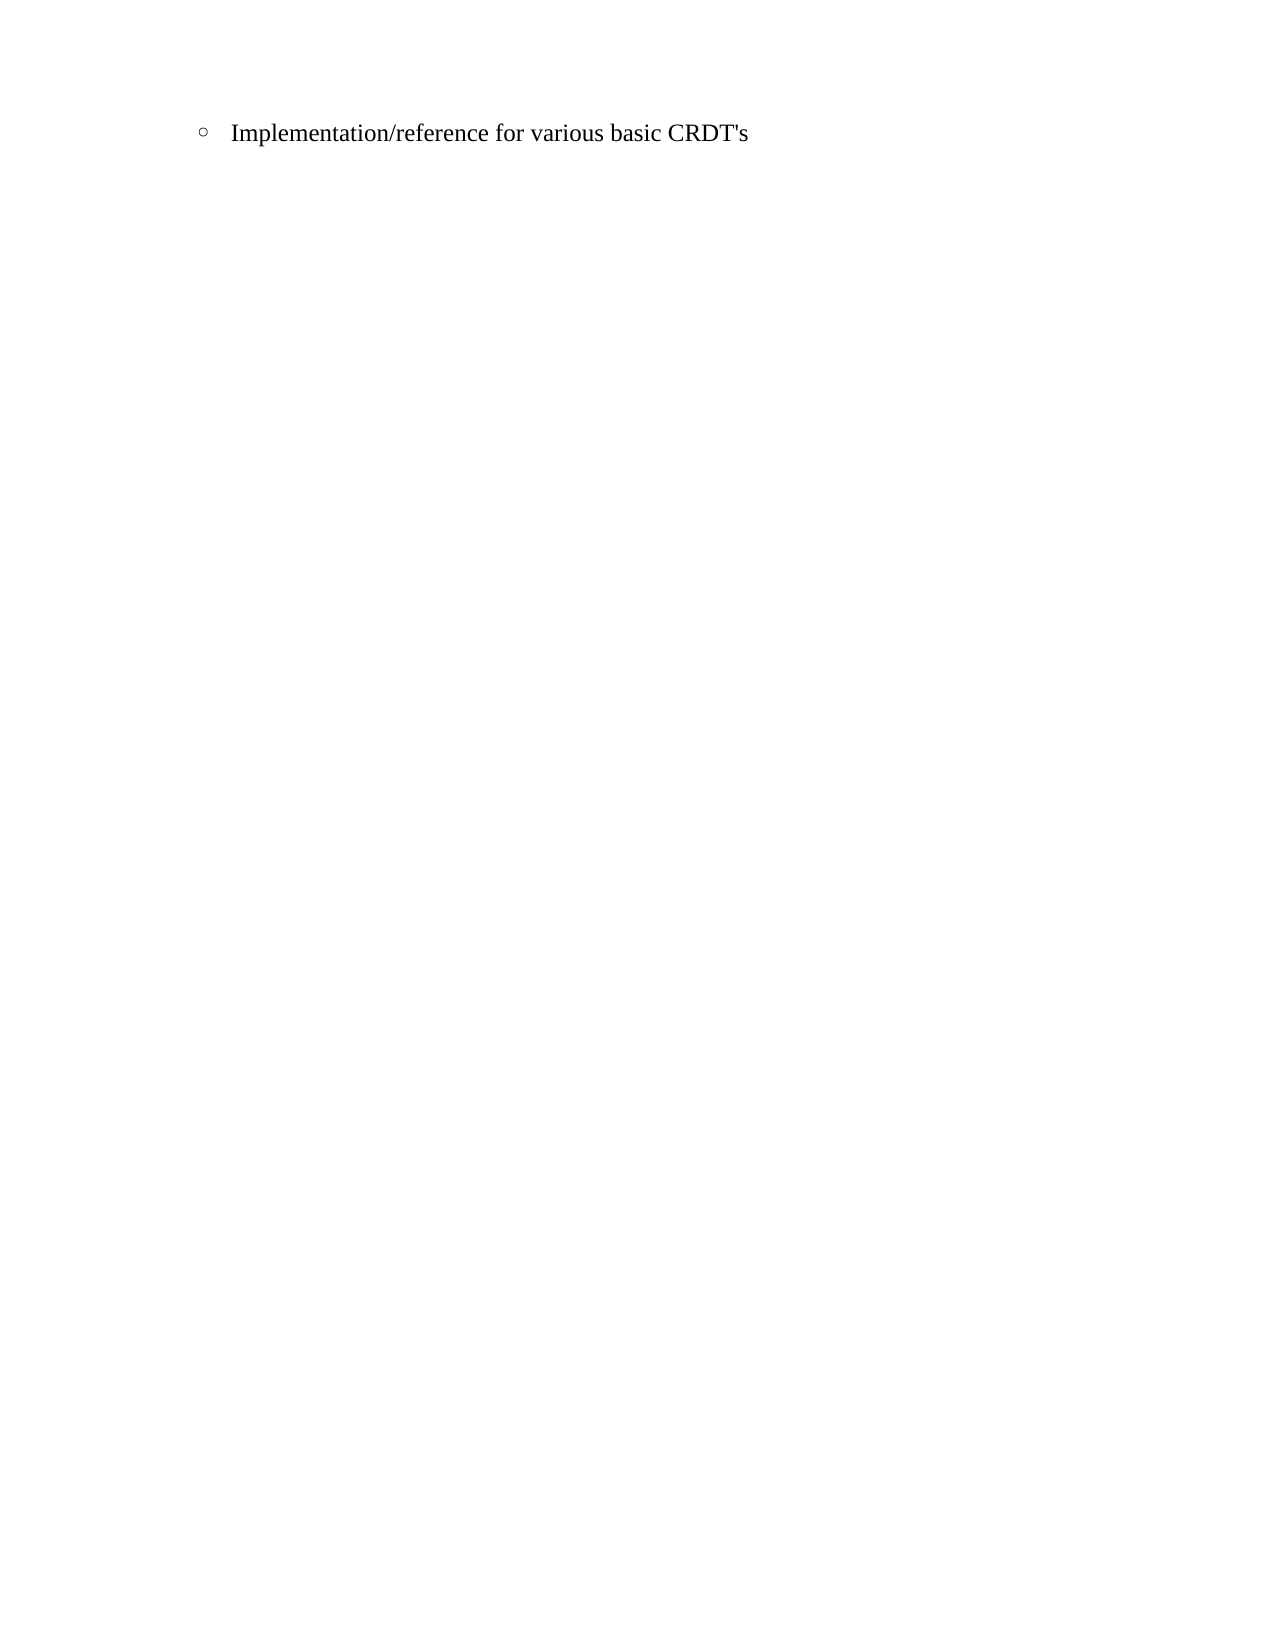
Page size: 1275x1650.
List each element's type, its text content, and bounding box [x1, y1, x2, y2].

list Implementation/reference for various basic CRDT's [193, 118, 1157, 147]
